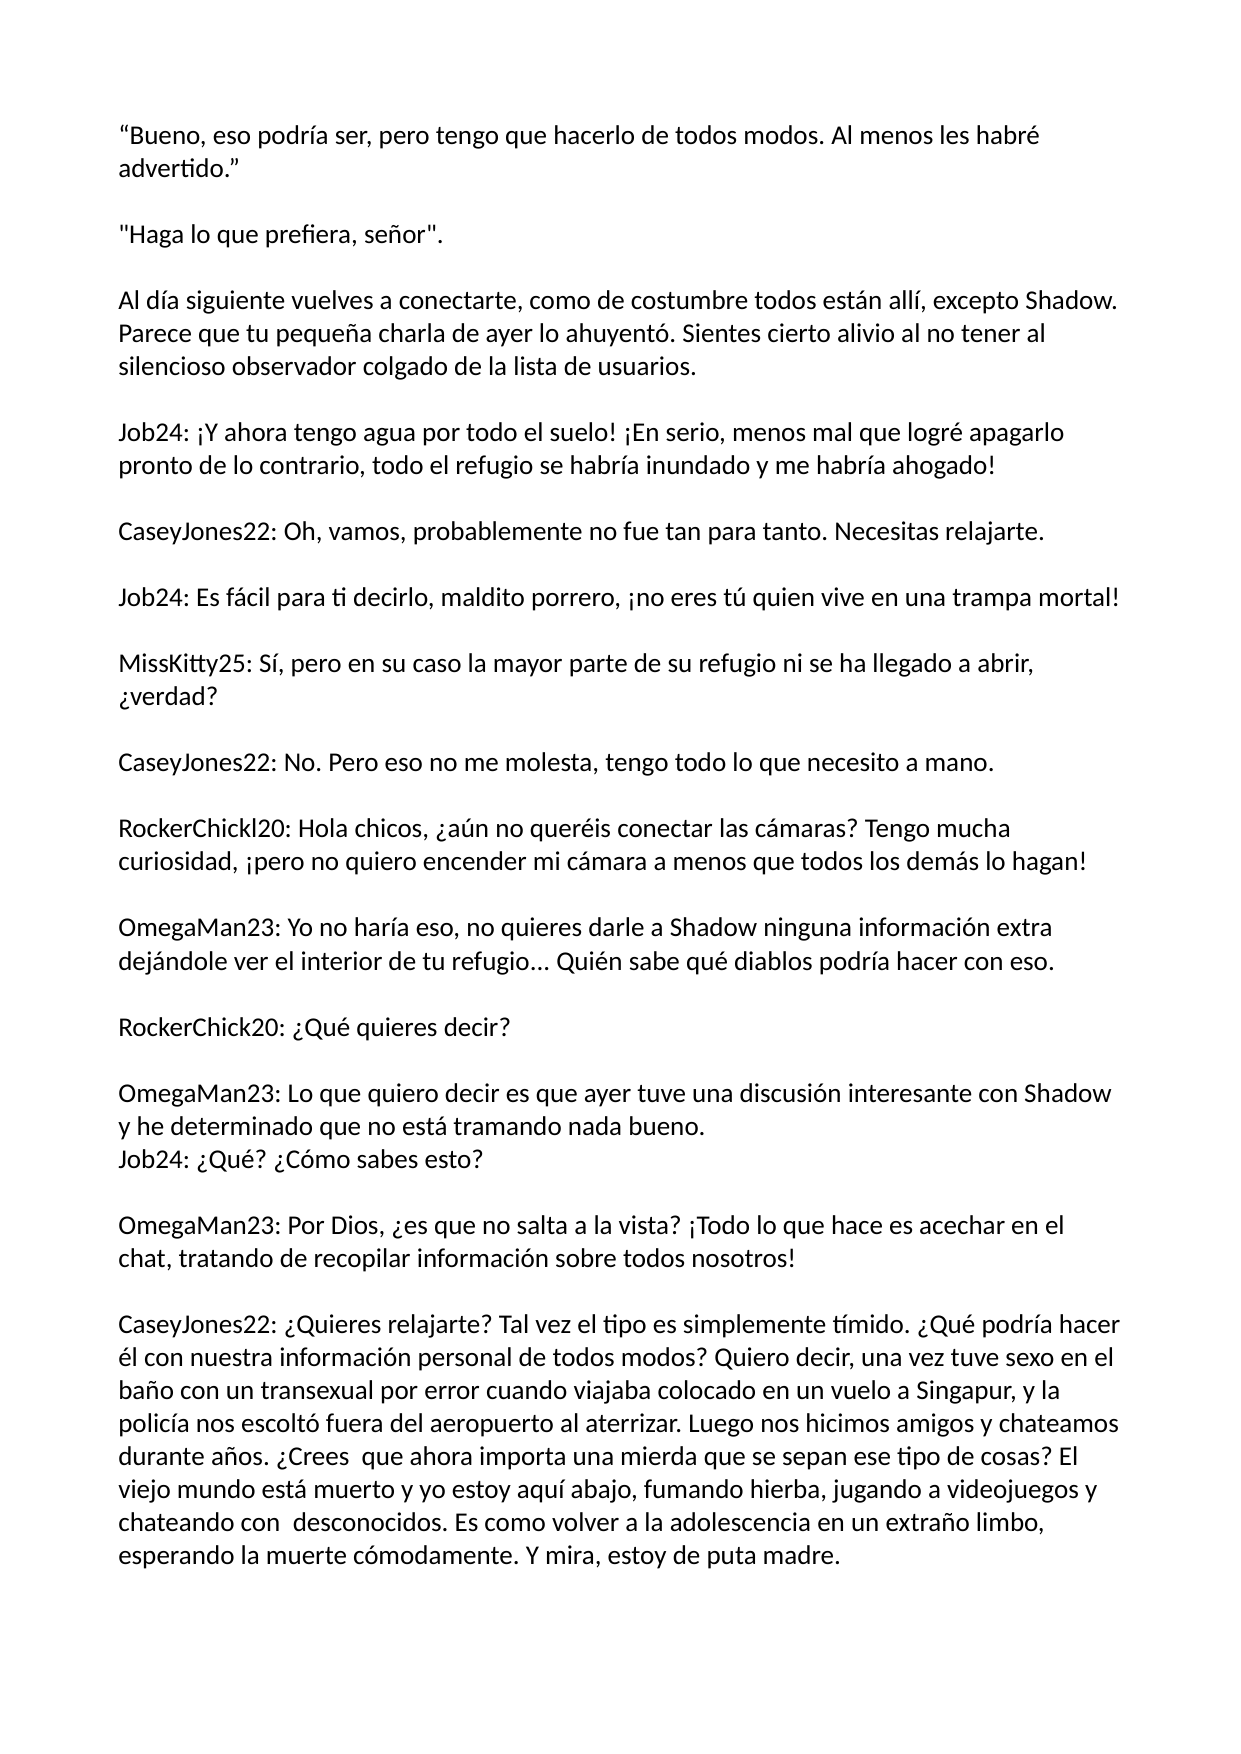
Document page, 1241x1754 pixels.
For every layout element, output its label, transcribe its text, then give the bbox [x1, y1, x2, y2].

text “Bueno, eso podría ser, pero tengo que hacerlo de todos modos. Al menos les habré advertido.” [118, 118, 1122, 184]
text CaseyJones22: No. Pero eso no me molesta, tengo todo lo que necesito a mano. [118, 746, 1122, 778]
text RockerChick20: ¿Qué quieres decir? [118, 1010, 1122, 1043]
text Job24: Es fácil para ti decirlo, maldito porrero, ¡no eres tú quien vive en una trampa mortal! [118, 580, 1122, 613]
text CaseyJones22: ¿Quieres relajarte? Tal vez el tipo es simplemente tímido. ¿Qué podría hacer él con nuestra información personal de todos modos? Quiero decir, una vez tuve sexo en el baño con un transexual por error cuando viajaba colocado en un vuelo a Singapur, y la policía nos escoltó fuera del aeropuerto al aterrizar. Luego nos hicimos amigos y chateamos durante años. ¿Crees que ahora importa una mierda que se sepan ese tipo de cosas? El viejo mundo está muerto y yo estoy aquí abajo, fumando hierba, jugando a videojuegos y chateando con desconocidos. Es como volver a la adolescencia en un extraño limbo, esperando la muerte cómodamente. Y mira, estoy de puta madre. [118, 1307, 1122, 1571]
text Job24: ¡Y ahora tengo agua por todo el suelo! ¡En serio, menos mal que logré apagarlo pronto de lo contrario, todo el refugio se habría inundado y me habría ahogado! [118, 415, 1122, 481]
text "Haga lo que prefiera, señor". [118, 217, 1122, 250]
text OmegaMan23: Yo no haría eso, no quieres darle a Shadow ninguna información extra dejándole ver el interior de tu refugio... Quién sabe qué diablos podría hacer con eso. [118, 911, 1122, 977]
text Job24: ¿Qué? ¿Cómo sabes esto? [118, 1142, 1122, 1175]
text OmegaMan23: Por Dios, ¿es que no salta a la vista? ¡Todo lo que hace es acechar en el chat, tratando de recopilar información sobre todos nosotros! [118, 1208, 1122, 1274]
text MissKitty25: Sí, pero en su caso la mayor parte de su refugio ni se ha llegado a abrir, ¿verdad? [118, 646, 1122, 712]
text RockerChickl20: Hola chicos, ¿aún no queréis conectar las cámaras? Tengo mucha curiosidad, ¡pero no quiero encender mi cámara a menos que todos los demás lo hagan! [118, 812, 1122, 878]
text Al día siguiente vuelves a conectarte, como de costumbre todos están allí, excepto Shadow. Parece que tu pequeña charla de ayer lo ahuyentó. Sientes cierto alivio al no tener al silencioso observador colgado de la lista de usuarios. [118, 283, 1122, 382]
text CaseyJones22: Oh, vamos, probablemente no fue tan para tanto. Necesitas relajarte. [118, 514, 1122, 547]
text OmegaMan23: Lo que quiero decir es que ayer tuve una discusión interesante con Shadow y he determinado que no está tramando nada bueno. [118, 1076, 1122, 1142]
